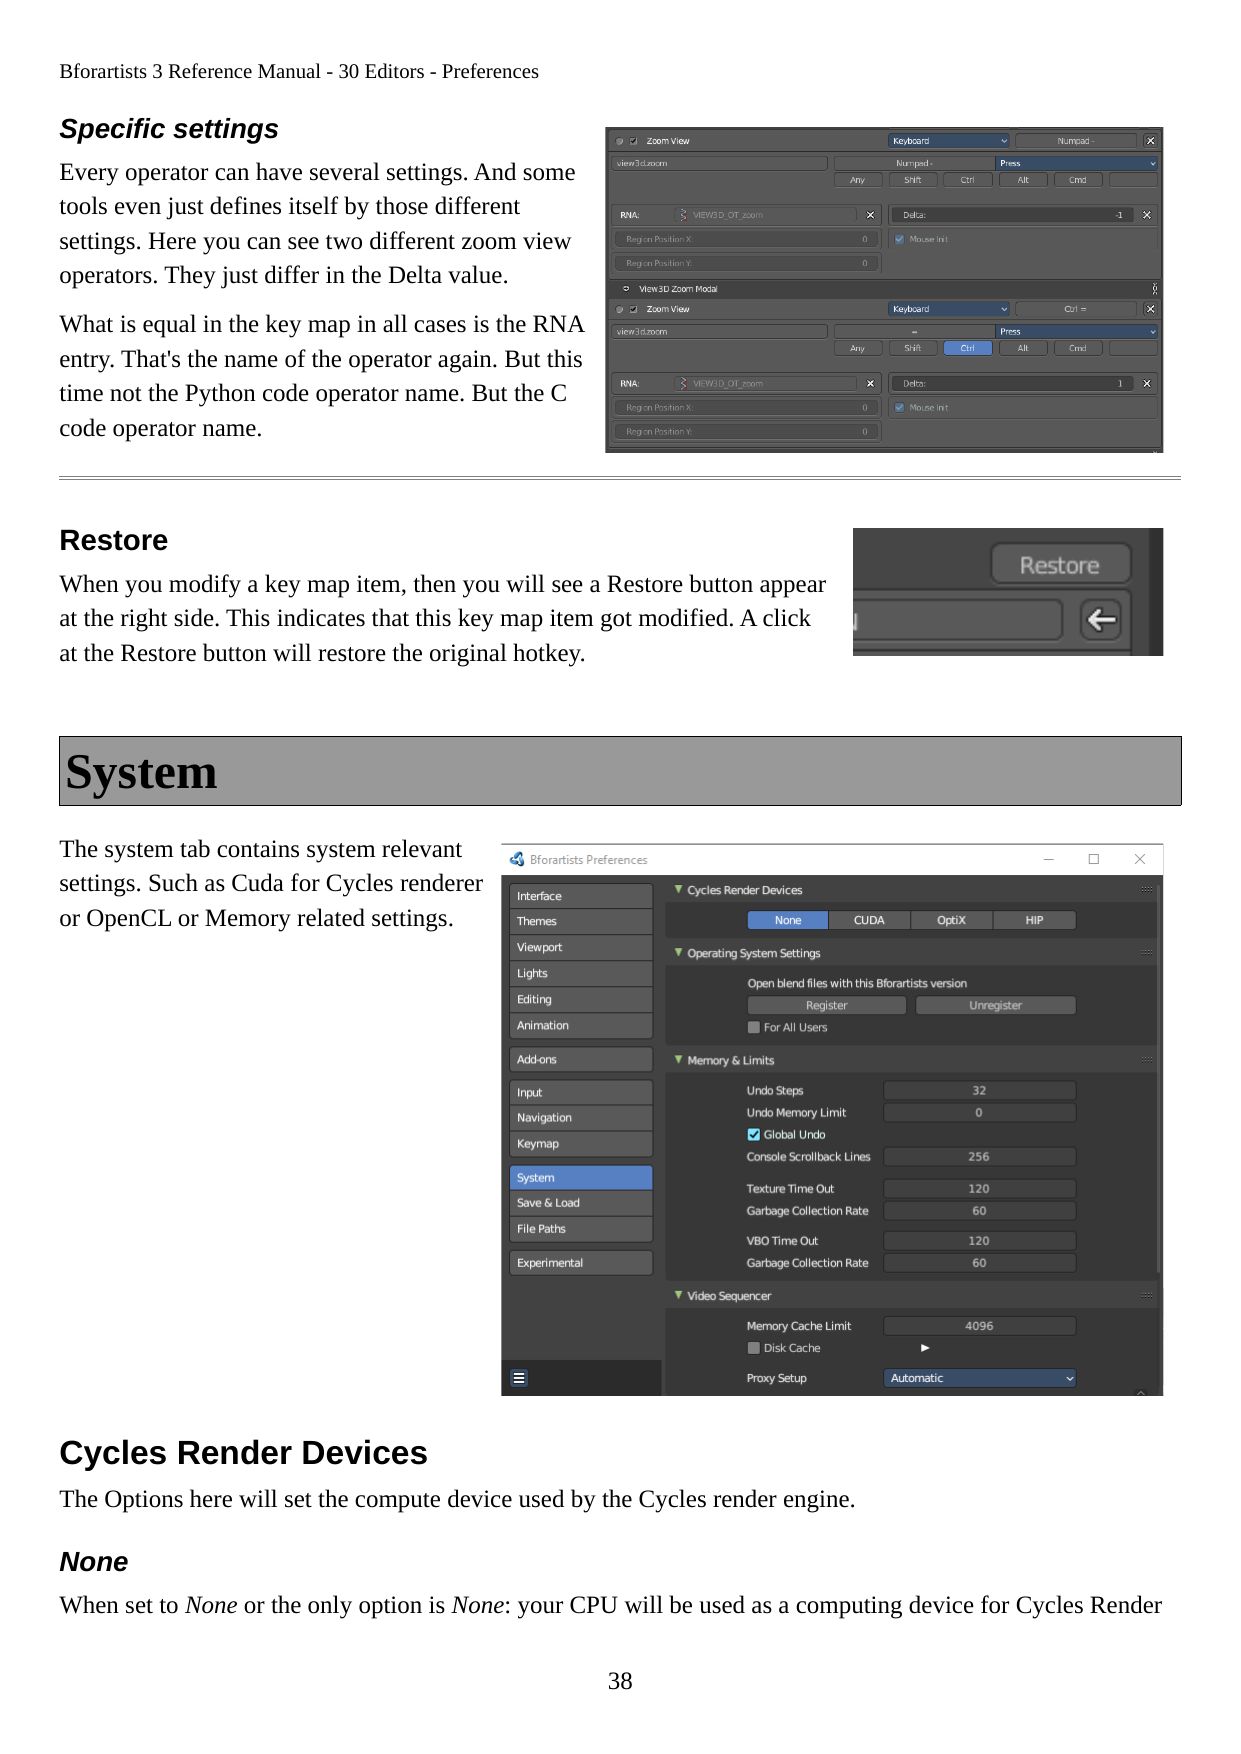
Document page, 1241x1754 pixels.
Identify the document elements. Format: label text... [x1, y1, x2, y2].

subtitle Restore [59, 523, 1181, 556]
text When set to None or the only option is None: your CPU will be used as a computing device for Cycles Render [59, 1590, 1181, 1619]
subtitle None [59, 1546, 1181, 1577]
text The system tab contains system relevant settings. Such as Cuda for Cycles renderer or OpenCL or Memory related settings. [59, 834, 1181, 932]
text When you modify a key map item, then you will see a Restore button appear at the right side. This indicates that this key map item got modified. A click at the Restore button will restore the original hotkey. [59, 569, 1181, 667]
text Every operator can have several settings. And some tools even just defines itself by those different settings. Here you can see two different zoom view operators. They just differ in the Delta value. [59, 157, 605, 289]
table_header System [60, 737, 1181, 805]
picture [501, 843, 1164, 1396]
picture [853, 528, 1164, 656]
subtitle Specific settings [59, 113, 1181, 144]
text The Options here will set the compute device used by the Cycles render engine. [59, 1484, 1181, 1513]
text What is equal in the key map in all cases is the RNA entry. That's the name of the operator again. But this time not the Python code operator name. But the C code operator name. [59, 309, 605, 442]
subtitle Cycles Render Devices [59, 1433, 1181, 1471]
picture [605, 127, 1164, 453]
